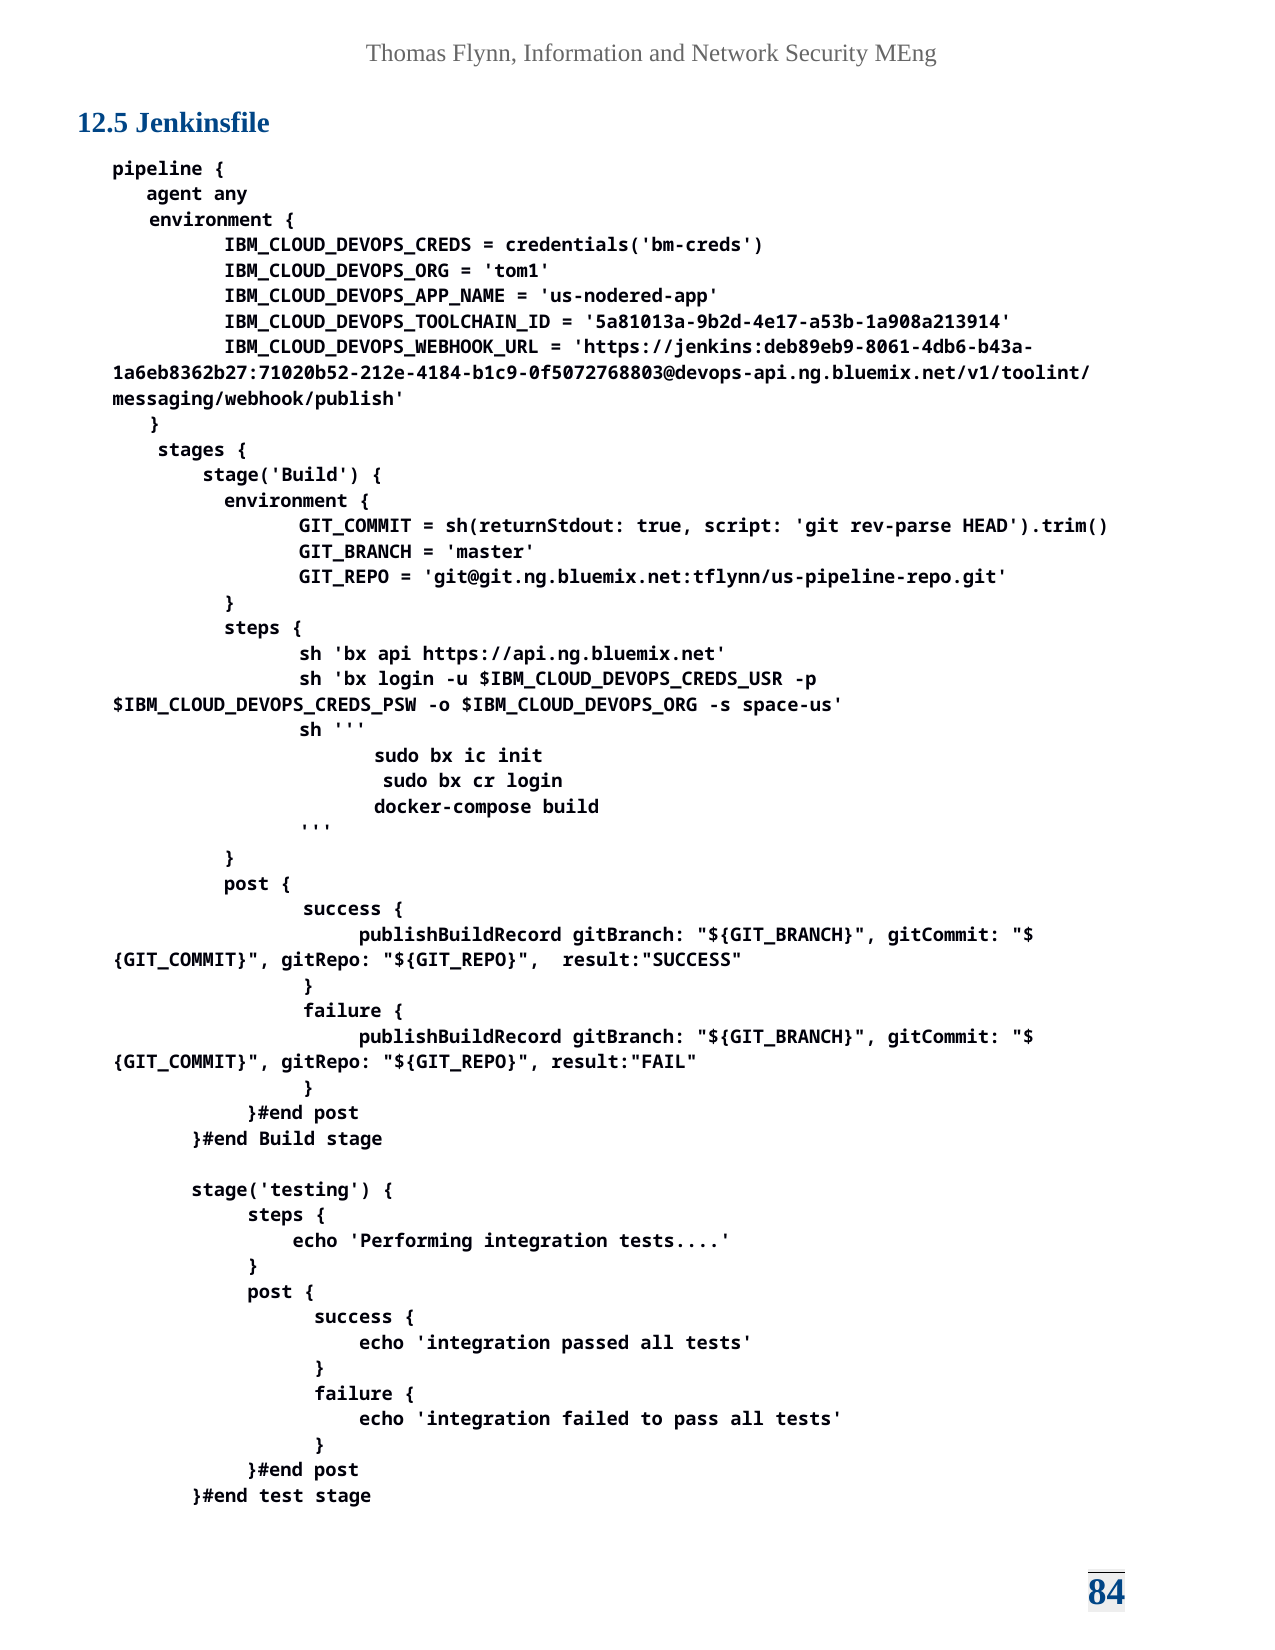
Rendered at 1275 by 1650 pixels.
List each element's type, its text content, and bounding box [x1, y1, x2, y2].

text sudo bx ic init [112, 742, 1125, 768]
text post { [112, 870, 1125, 895]
text } [112, 972, 1125, 997]
text sh 'bx login -u $IBM_CLOUD_DEVOPS_CREDS_USR -p $IBM_CLOUD_DEVOPS_CREDS_PSW -o $IBM_CLOUD_DEVOPS_ORG -s space-us' [112, 666, 1125, 717]
text } [112, 410, 1125, 436]
text docker-compose build [112, 793, 1125, 819]
text sh ''' [112, 717, 1125, 742]
text } [112, 1253, 1125, 1278]
text failure { [112, 997, 1125, 1023]
text environment { [112, 487, 1125, 512]
text steps { [112, 614, 1125, 640]
text } [112, 1074, 1125, 1099]
text IBM_CLOUD_DEVOPS_APP_NAME = 'us-nodered-app' [112, 283, 1125, 308]
text }#end test stage [112, 1482, 1125, 1508]
text success { [112, 1304, 1125, 1329]
text environment { [112, 206, 1125, 232]
text pipeline { [112, 155, 1125, 181]
text IBM_CLOUD_DEVOPS_WEBHOOK_URL = 'https://jenkins:deb89eb9-8061-4db6-b43a-1a6eb8362b27:71020b52-212e-4184-b1c9-0f5072768803@devops-api.ng.bluemix.net/v1/toolint/messaging/webhook/publish' [112, 334, 1125, 410]
text echo 'integration passed all tests' [112, 1329, 1125, 1355]
text } [112, 844, 1125, 870]
text ''' [112, 819, 1125, 844]
text IBM_CLOUD_DEVOPS_ORG = 'tom1' [112, 257, 1125, 283]
text publishBuildRecord gitBranch: "${GIT_BRANCH}", gitCommit: "${GIT_COMMIT}", gitRepo: "${GIT_REPO}", result:"FAIL" [112, 1023, 1125, 1074]
text success { [112, 895, 1125, 921]
text stage('Build') { [112, 461, 1125, 487]
text GIT_COMMIT = sh(returnStdout: true, script: 'git rev-parse HEAD').trim() [112, 512, 1125, 538]
text steps { [112, 1202, 1125, 1227]
text IBM_CLOUD_DEVOPS_TOOLCHAIN_ID = '5a81013a-9b2d-4e17-a53b-1a908a213914' [112, 308, 1125, 334]
text echo 'Performing integration tests....' [112, 1227, 1125, 1253]
text }#end Build stage [112, 1125, 1125, 1151]
text }#end post [112, 1457, 1125, 1482]
text GIT_REPO = 'git@git.ng.bluemix.net:tflynn/us-pipeline-repo.git' [112, 563, 1125, 589]
text post { [112, 1278, 1125, 1304]
text sh 'bx api https://api.ng.bluemix.net' [112, 640, 1125, 666]
text GIT_BRANCH = 'master' [112, 538, 1125, 563]
text } [112, 1431, 1125, 1457]
text sudo bx cr login [112, 768, 1125, 793]
text }#end post [112, 1099, 1125, 1125]
text stage('testing') { [112, 1176, 1125, 1202]
text failure { [112, 1380, 1125, 1406]
subtitle 12.5 Jenkinsfile [74, 105, 1125, 138]
text IBM_CLOUD_DEVOPS_CREDS = credentials('bm-creds') [112, 232, 1125, 257]
text agent any [112, 181, 1125, 206]
text publishBuildRecord gitBranch: "${GIT_BRANCH}", gitCommit: "${GIT_COMMIT}", gitRepo: "${GIT_REPO}", result:"SUCCESS" [112, 921, 1125, 972]
text stages { [112, 436, 1125, 461]
text echo 'integration failed to pass all tests' [112, 1406, 1125, 1431]
text } [112, 1355, 1125, 1380]
text } [112, 589, 1125, 614]
